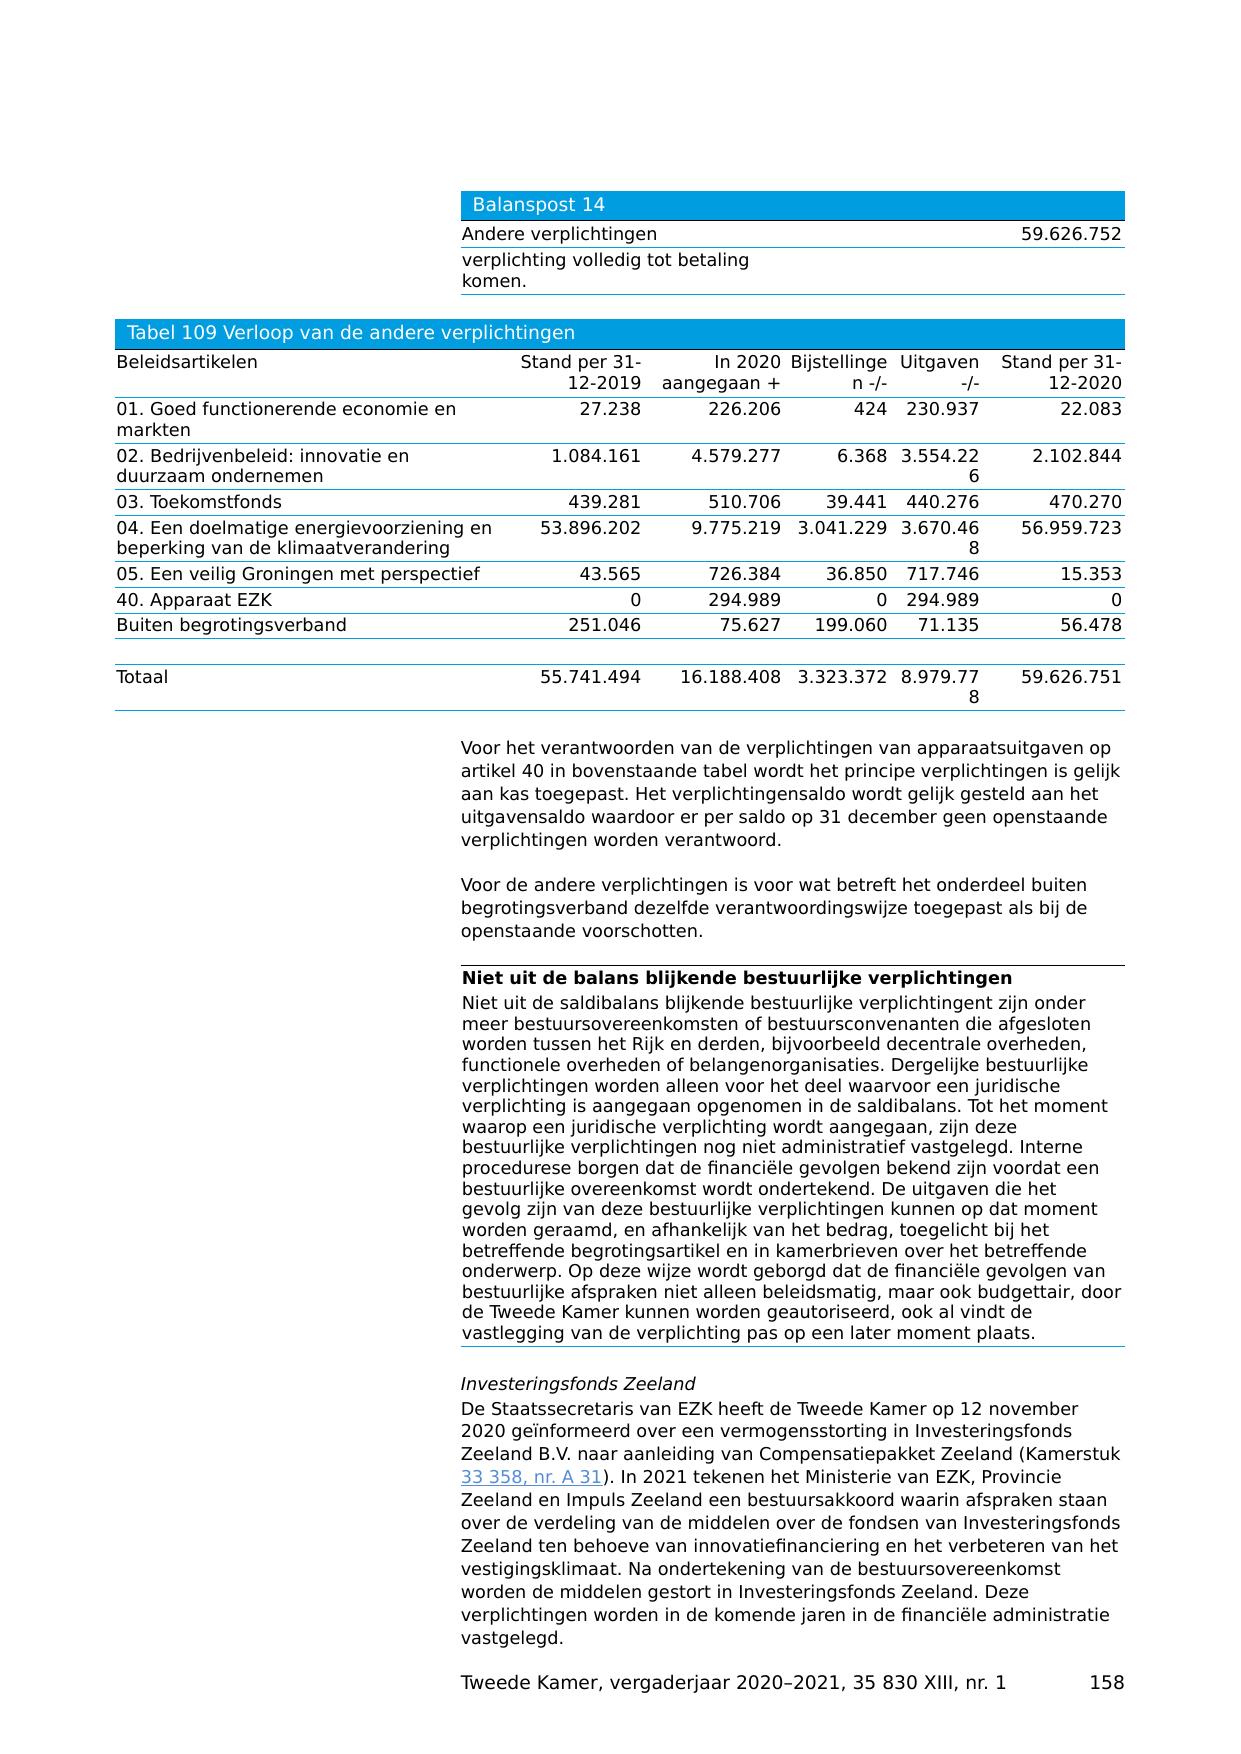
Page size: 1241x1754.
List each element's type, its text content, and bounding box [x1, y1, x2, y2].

table_cell [784, 639, 890, 664]
table_cell 251.046 [502, 614, 644, 638]
table_cell [115, 639, 502, 664]
table_cell 230.937 [890, 398, 982, 443]
table_cell 3.670.468 [890, 516, 982, 561]
table_cell 15.353 [982, 562, 1125, 587]
table_cell Uitgaven -/- [890, 350, 982, 396]
table_cell 1.084.161 [502, 444, 644, 489]
table_cell 3.554.226 [890, 444, 982, 489]
table_cell 199.060 [784, 614, 890, 638]
table_cell 03. Toekomstfonds [115, 490, 502, 515]
table_cell 53.896.202 [502, 516, 644, 561]
table_cell 71.135 [890, 614, 982, 638]
table_cell 56.959.723 [982, 516, 1125, 561]
table_cell Stand per 31-12-2020 [982, 350, 1125, 396]
table_cell 3.323.372 [784, 665, 890, 710]
table_cell 22.083 [982, 398, 1125, 443]
table_cell 0 [502, 588, 644, 613]
table_cell 55.741.494 [502, 665, 644, 710]
table_cell 424 [784, 398, 890, 443]
table_cell 0 [982, 588, 1125, 613]
table_header Tabel 109 Verloop van de andere verplichtingen [115, 319, 1125, 349]
table_cell verplichting volledig tot betaling komen. [461, 248, 793, 294]
table_cell Totaal [115, 665, 502, 710]
table_cell 439.281 [502, 490, 644, 515]
table_cell 4.579.277 [644, 444, 784, 489]
table_header Balanspost 14 [461, 191, 1125, 220]
table_cell 56.478 [982, 614, 1125, 638]
table_cell 16.188.408 [644, 665, 784, 710]
table_cell 8.979.778 [890, 665, 982, 710]
table_cell 717.746 [890, 562, 982, 587]
table_cell Niet uit de saldibalans blijkende bestuurlijke verplichtingent zijn onder meer bestuursovereenkomsten of bestuursconvenanten die afgesloten worden tussen het Rijk en derden, bijvoorbeeld decentrale overheden, functionele overheden of belangenorganisaties. Dergelijke bestuurlijke verplichtingen worden alleen voor het deel waarvoor een juridische verplichting is aangegaan opgenomen in de saldibalans. Tot het moment waarop een juridische verplichting wordt aangegaan, zijn deze bestuurlijke verplichtingen nog niet administratief vastgelegd. Interne procedurese borgen dat de financiële gevolgen bekend zijn voordat een bestuurlijke overeenkomst wordt ondertekend. De uitgaven die het gevolg zijn van deze bestuurlijke verplichtingen kunnen op dat moment worden geraamd, en afhankelijk van het bedrag, toegelicht bij het betreffende begrotingsartikel en in kamerbrieven over het betreffende onderwerp. Op deze wijze wordt geborgd dat de financiële gevolgen van bestuurlijke afspraken niet alleen beleidsmatig, maar ook budgettair, door de Tweede Kamer kunnen worden geautoriseerd, ook al vindt de vastlegging van de verplichting pas op een later moment plaats. [461, 991, 1125, 1346]
table_cell 2.102.844 [982, 444, 1125, 489]
table_cell 02. Bedrijvenbeleid: innovatie en duurzaam ondernemen [115, 444, 502, 489]
table_cell 43.565 [502, 562, 644, 587]
table_cell In 2020 aangegaan + [644, 350, 784, 396]
table_cell 294.989 [890, 588, 982, 613]
table_cell 01. Goed functionerende economie en markten [115, 398, 502, 443]
table_cell 726.384 [644, 562, 784, 587]
table_cell 9.775.219 [644, 516, 784, 561]
table_cell Buiten begrotingsverband [115, 614, 502, 638]
table_cell 226.206 [644, 398, 784, 443]
table_header Niet uit de balans blijkende bestuurlijke verplichtingen [461, 966, 1125, 991]
table_cell [982, 639, 1125, 664]
text Voor de andere verplichtingen is voor wat betreft het onderdeel buiten begrotingsverband dezelfde verantwoordingswijze toegepast als bij de openstaande voorschotten. [461, 873, 1125, 942]
table_cell 75.627 [644, 614, 784, 638]
table_cell 510.706 [644, 490, 784, 515]
table_cell [644, 639, 784, 664]
table_cell 440.276 [890, 490, 982, 515]
table_cell Stand per 31-12-2019 [502, 350, 644, 396]
table_cell 40. Apparaat EZK [115, 588, 502, 613]
table_cell 59.626.751 [982, 665, 1125, 710]
table_cell Andere verplichtingen [461, 221, 793, 247]
table_cell 470.270 [982, 490, 1125, 515]
table_cell 04. Een doelmatige energievoorziening en beperking van de klimaatverandering [115, 516, 502, 561]
table_cell Beleidsartikelen [115, 350, 502, 396]
table_cell [793, 248, 1125, 294]
table_cell 36.850 [784, 562, 890, 587]
table_cell 3.041.229 [784, 516, 890, 561]
table_cell 39.441 [784, 490, 890, 515]
text Voor het verantwoorden van de verplichtingen van apparaatsuitgaven op artikel 40 in bovenstaande tabel wordt het principe verplichtingen is gelijk aan kas toegepast. Het verplichtingensaldo wordt gelijk gesteld aan het uitgavensaldo waardoor er per saldo op 31 december geen openstaande verplichtingen worden verantwoord. [461, 736, 1125, 851]
table_cell 59.626.752 [793, 221, 1125, 247]
table_cell [890, 639, 982, 664]
table_cell Bijstellingen -/- [784, 350, 890, 396]
table_cell 27.238 [502, 398, 644, 443]
table_cell 05. Een veilig Groningen met perspectief [115, 562, 502, 587]
table_cell 294.989 [644, 588, 784, 613]
table_cell [502, 639, 644, 664]
table_cell 0 [784, 588, 890, 613]
text De Staatssecretaris van EZK heeft de Tweede Kamer op 12 november 2020 geïnformeerd over een vermogensstorting in Investeringsfonds Zeeland B.V. naar aanleiding van Compensatiepakket Zeeland (Kamerstuk 33 358, nr. A 31). In 2021 tekenen het Ministerie van EZK, Provincie Zeeland en Impuls Zeeland een bestuursakkoord waarin afspraken staan over de verdeling van de middelen over de fondsen van Investeringsfonds Zeeland ten behoeve van innovatiefinanciering en het verbeteren van het vestigingsklimaat. Na ondertekening van de bestuursovereenkomst worden de middelen gestort in Investeringsfonds Zeeland. Deze verplichtingen worden in de komende jaren in de financiële administratie vastgelegd. [461, 1397, 1125, 1649]
table_cell 6.368 [784, 444, 890, 489]
text Investeringsfonds Zeeland [461, 1372, 1125, 1394]
